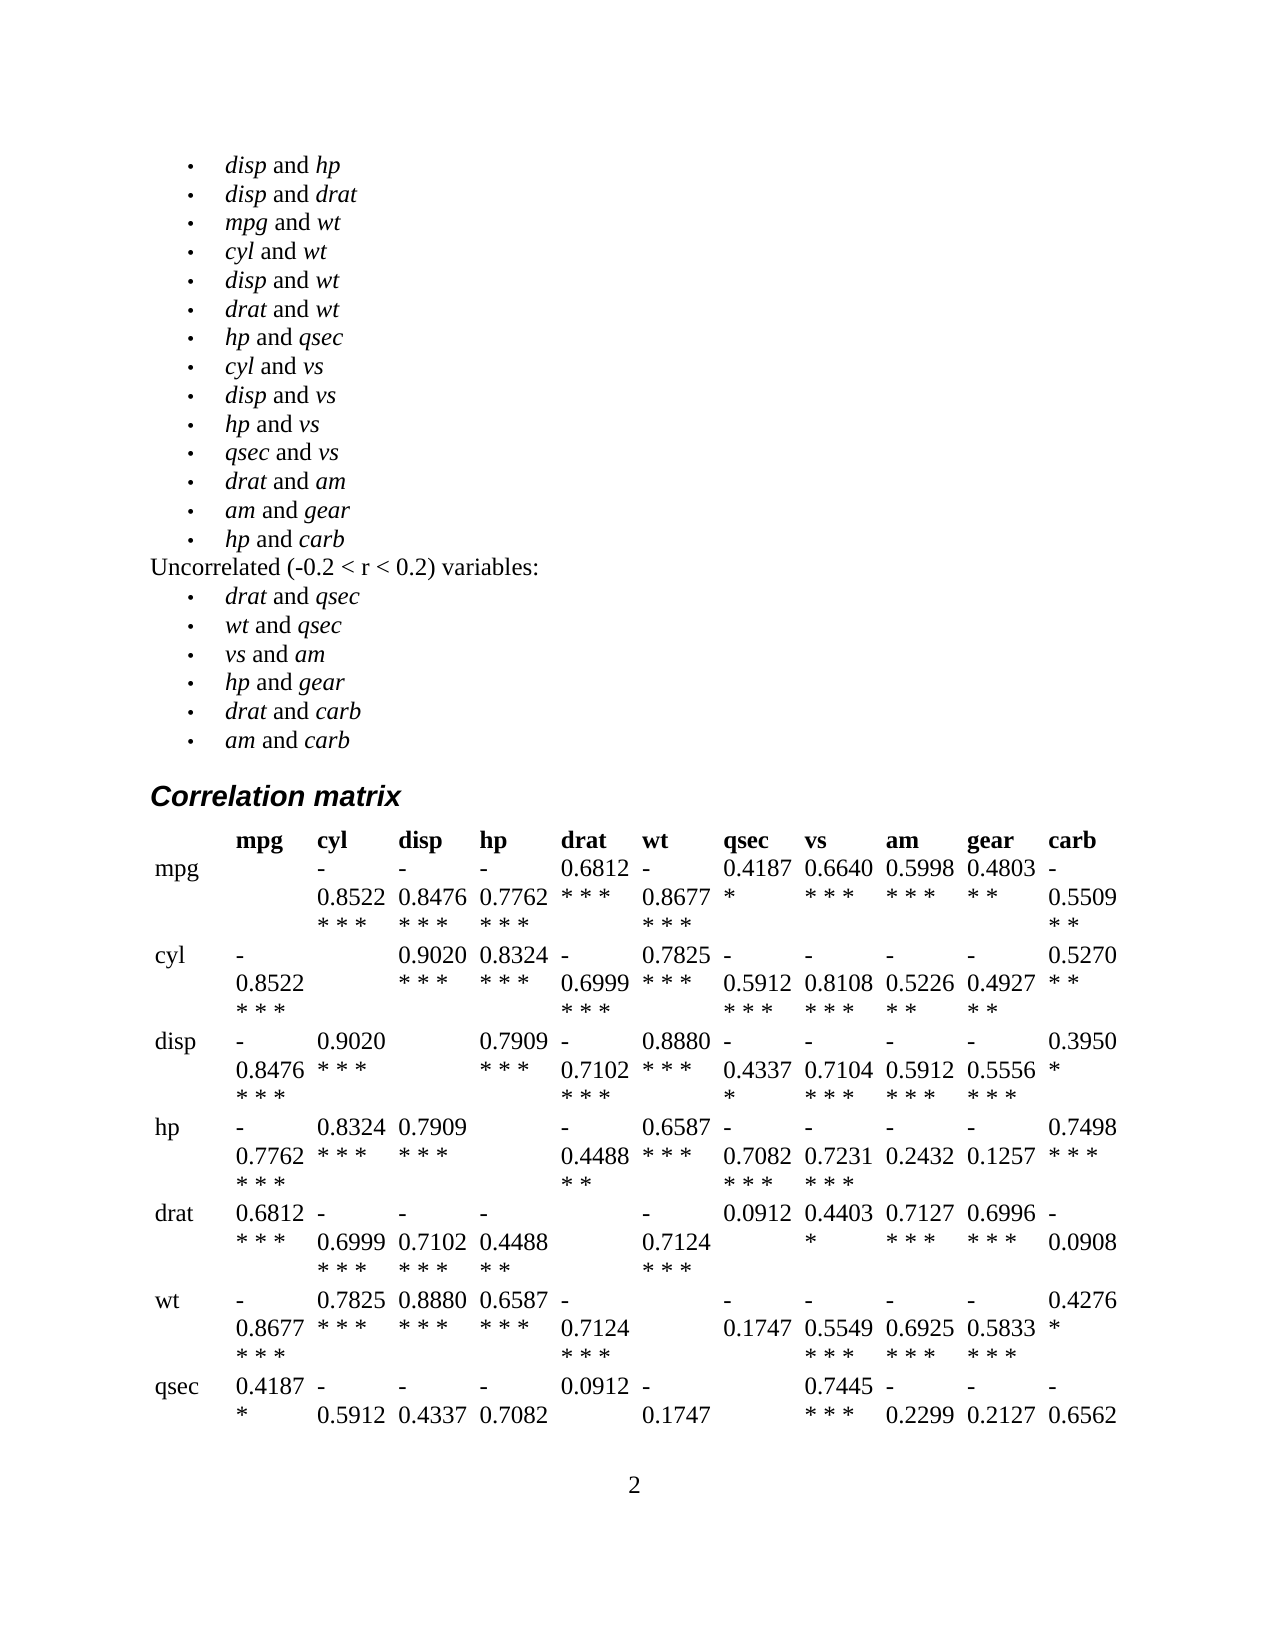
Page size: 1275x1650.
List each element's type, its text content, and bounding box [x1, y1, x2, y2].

table_cell wt [150, 1285, 231, 1371]
table_cell 0.8880 * * * [394, 1285, 475, 1371]
list cyl and wt [187, 236, 1125, 265]
table_cell 0.5270 * * [1044, 940, 1125, 1026]
table_cell [638, 1285, 719, 1371]
table_cell -0.7102 * * * [394, 1199, 475, 1285]
list am and carb [187, 725, 1125, 754]
table_cell 0.0912 [556, 1371, 637, 1428]
table_cell -0.8522 * * * [313, 854, 394, 940]
list disp and drat [187, 179, 1125, 207]
table_cell -0.6925 * * * [881, 1285, 962, 1371]
list hp and qsec [187, 322, 1125, 351]
subtitle Correlation matrix [150, 779, 1125, 812]
table_cell -0.6562 [1044, 1371, 1125, 1428]
table_cell -0.6999 * * * [313, 1199, 394, 1285]
table_cell 0.6812 * * * [556, 854, 637, 940]
table_cell mpg [150, 854, 231, 940]
table_cell [475, 1112, 556, 1198]
table_cell -0.4488 * * [475, 1199, 556, 1285]
table_cell -0.7082 [475, 1371, 556, 1428]
table_header carb [1044, 825, 1125, 853]
table_cell -0.7104 * * * [800, 1026, 881, 1112]
table_cell 0.4187 * [231, 1371, 312, 1428]
table_header disp [394, 825, 475, 853]
table_cell -0.6999 * * * [556, 940, 637, 1026]
table_cell 0.6587 * * * [638, 1112, 719, 1198]
table_header cyl [313, 825, 394, 853]
table_cell -0.7124 * * * [556, 1285, 637, 1371]
list vs and am [187, 639, 1125, 667]
list am and gear [187, 495, 1125, 524]
list drat and am [187, 466, 1125, 495]
table_cell [719, 1371, 800, 1428]
list hp and carb [187, 524, 1125, 552]
table_cell 0.4803 * * [963, 854, 1044, 940]
table_cell 0.9020 * * * [313, 1026, 394, 1112]
table_cell -0.2432 [881, 1112, 962, 1198]
table_cell 0.7825 * * * [313, 1285, 394, 1371]
table_cell -0.0908 [1044, 1199, 1125, 1285]
table_cell -0.1257 [963, 1112, 1044, 1198]
table_cell 0.6640 * * * [800, 854, 881, 940]
table_cell qsec [150, 1371, 231, 1428]
table_cell -0.8677 * * * [638, 854, 719, 940]
text Uncorrelated (-0.2 < r < 0.2) variables: [150, 552, 1125, 581]
table_cell -0.7124 * * * [638, 1199, 719, 1285]
table_cell [394, 1026, 475, 1112]
table_cell 0.6812 * * * [231, 1199, 312, 1285]
table_cell -0.5912 * * * [719, 940, 800, 1026]
table_cell 0.6587 * * * [475, 1285, 556, 1371]
table_cell 0.4403 * [800, 1199, 881, 1285]
list drat and wt [187, 294, 1125, 322]
table_cell cyl [150, 940, 231, 1026]
table_cell -0.7231 * * * [800, 1112, 881, 1198]
table_header wt [638, 825, 719, 853]
list drat and qsec [187, 581, 1125, 610]
table_header [150, 825, 231, 853]
table_cell -0.1747 [719, 1285, 800, 1371]
list cyl and vs [187, 351, 1125, 380]
table_cell -0.1747 [638, 1371, 719, 1428]
table_cell 0.9020 * * * [394, 940, 475, 1026]
table_cell -0.7102 * * * [556, 1026, 637, 1112]
table_cell [313, 940, 394, 1026]
table_header hp [475, 825, 556, 853]
table_cell 0.7127 * * * [881, 1199, 962, 1285]
list mpg and wt [187, 207, 1125, 236]
table_cell 0.7909 * * * [394, 1112, 475, 1198]
list disp and vs [187, 380, 1125, 409]
table_cell [231, 854, 312, 940]
list drat and carb [187, 696, 1125, 725]
list disp and wt [187, 265, 1125, 294]
table_cell 0.4187 * [719, 854, 800, 940]
table_cell -0.7762 * * * [475, 854, 556, 940]
table_cell -0.8677 * * * [231, 1285, 312, 1371]
table_cell 0.7498 * * * [1044, 1112, 1125, 1198]
table_cell -0.5556 * * * [963, 1026, 1044, 1112]
table_cell -0.5912 * * * [881, 1026, 962, 1112]
table_header vs [800, 825, 881, 853]
table_cell -0.5226 * * [881, 940, 962, 1026]
table_cell 0.0912 [719, 1199, 800, 1285]
table_cell -0.8108 * * * [800, 940, 881, 1026]
table_cell 0.8324 * * * [475, 940, 556, 1026]
table_header mpg [231, 825, 312, 853]
table_cell -0.7082 * * * [719, 1112, 800, 1198]
table_cell drat [150, 1199, 231, 1285]
table_cell 0.4276 * [1044, 1285, 1125, 1371]
list hp and gear [187, 667, 1125, 696]
table_cell -0.5549 * * * [800, 1285, 881, 1371]
table_cell -0.8476 * * * [394, 854, 475, 940]
list wt and qsec [187, 610, 1125, 639]
table_header drat [556, 825, 637, 853]
table_cell -0.5912 [313, 1371, 394, 1428]
table_cell 0.7909 * * * [475, 1026, 556, 1112]
table_cell -0.4927 * * [963, 940, 1044, 1026]
table_cell 0.5998 * * * [881, 854, 962, 940]
table_cell -0.2127 [963, 1371, 1044, 1428]
table_header gear [963, 825, 1044, 853]
table_cell -0.4488 * * [556, 1112, 637, 1198]
table_cell -0.4337 [394, 1371, 475, 1428]
table_cell disp [150, 1026, 231, 1112]
table_cell -0.2299 [881, 1371, 962, 1428]
table_cell -0.8476 * * * [231, 1026, 312, 1112]
table_cell 0.8880 * * * [638, 1026, 719, 1112]
table_cell -0.5833 * * * [963, 1285, 1044, 1371]
table_cell -0.7762 * * * [231, 1112, 312, 1198]
table_cell 0.3950 * [1044, 1026, 1125, 1112]
table_cell [556, 1199, 637, 1285]
table_cell 0.7445 * * * [800, 1371, 881, 1428]
list hp and vs [187, 409, 1125, 437]
table_cell 0.7825 * * * [638, 940, 719, 1026]
list disp and hp [187, 150, 1125, 179]
table_cell 0.8324 * * * [313, 1112, 394, 1198]
table_cell -0.4337 * [719, 1026, 800, 1112]
table_header am [881, 825, 962, 853]
list qsec and vs [187, 437, 1125, 466]
table_header qsec [719, 825, 800, 853]
table_cell 0.6996 * * * [963, 1199, 1044, 1285]
table_cell -0.8522 * * * [231, 940, 312, 1026]
table_cell -0.5509 * * [1044, 854, 1125, 940]
table_cell hp [150, 1112, 231, 1198]
